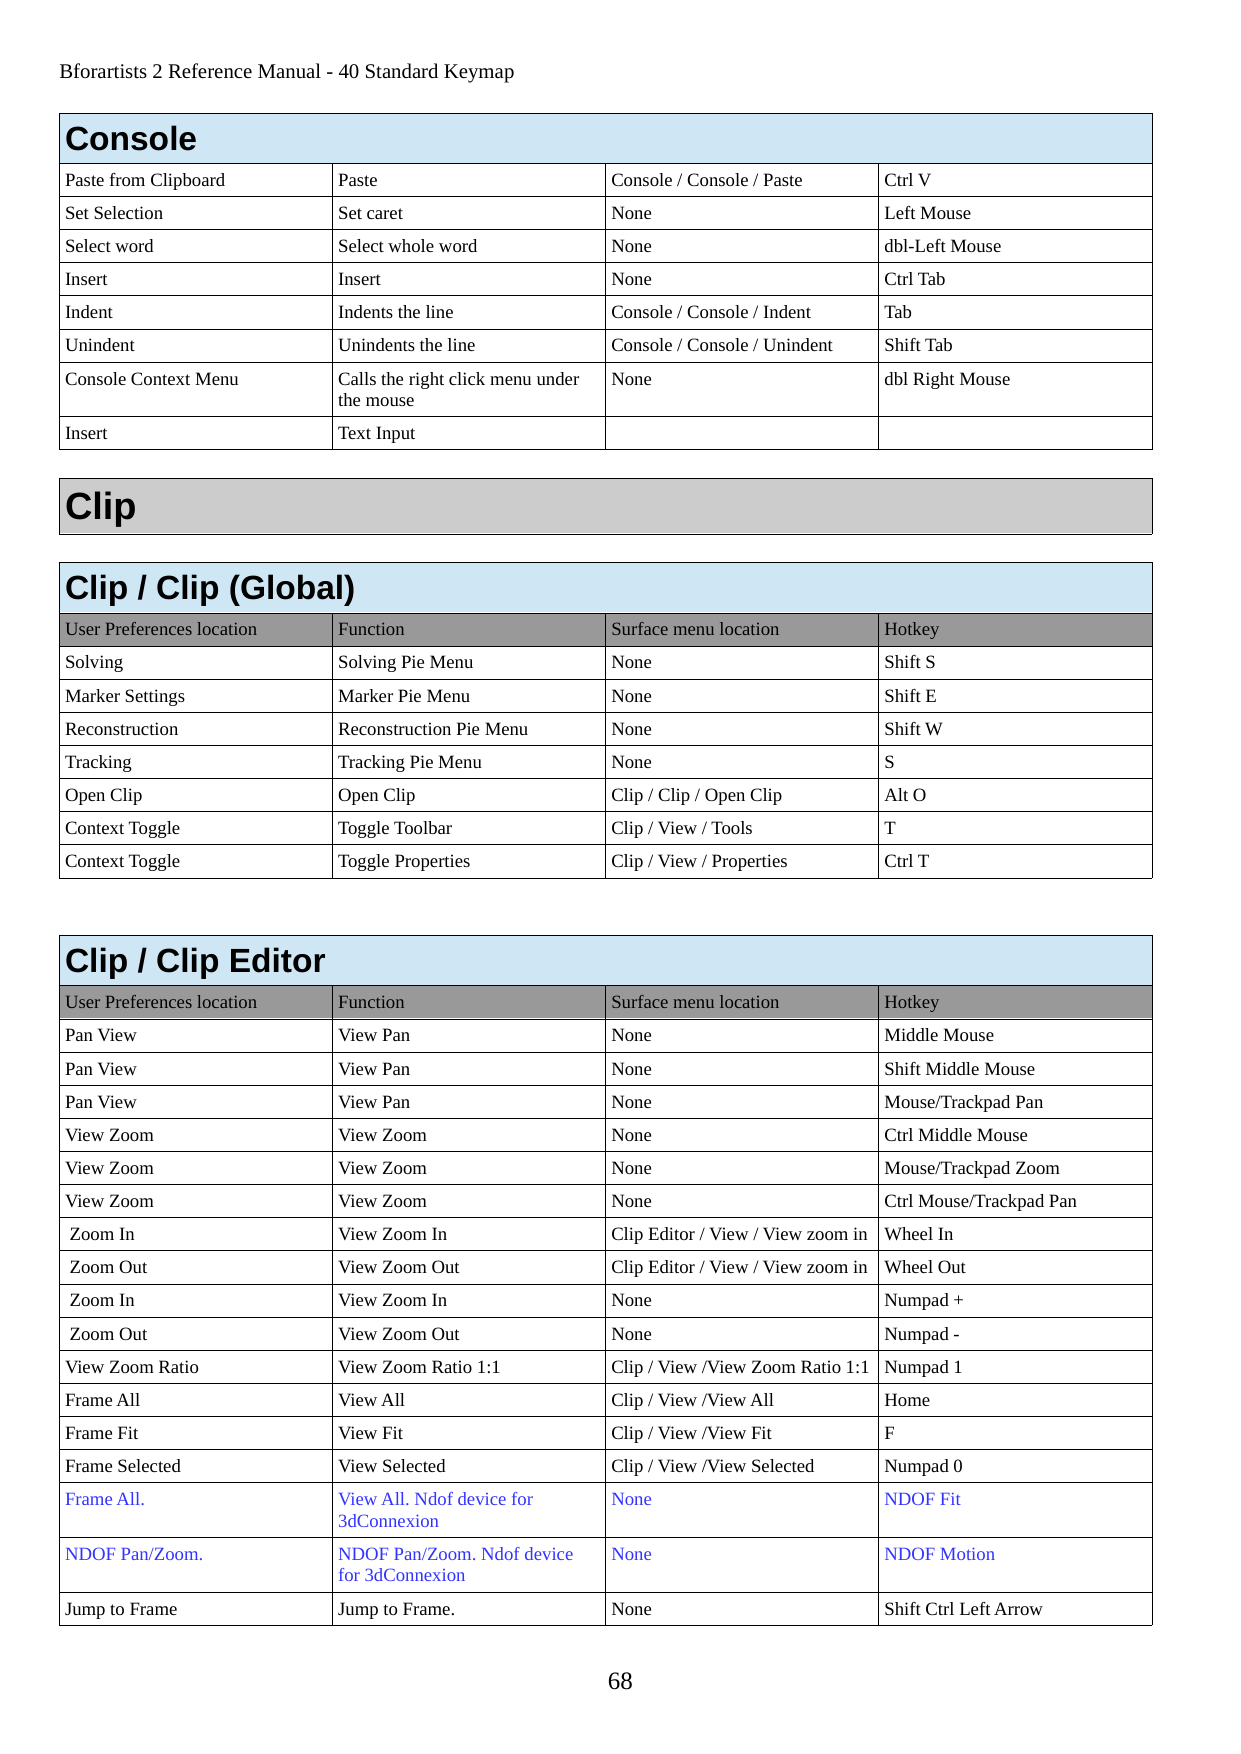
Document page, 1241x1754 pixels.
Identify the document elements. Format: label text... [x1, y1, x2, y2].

table_cell Shift W [879, 713, 1152, 745]
table_cell Mouse/Trackpad Zoom [879, 1152, 1152, 1184]
table_cell None [606, 680, 878, 712]
table_cell Pan View [60, 1020, 332, 1052]
table_cell Reconstruction Pie Menu [333, 713, 605, 745]
table_cell View Zoom [60, 1152, 332, 1184]
table_header Clip / Clip Editor [60, 936, 1152, 985]
table_cell Console Context Menu [60, 363, 332, 416]
table_cell Shift Middle Mouse [879, 1053, 1152, 1085]
table_cell Frame Selected [60, 1450, 332, 1482]
table_cell Shift E [879, 680, 1152, 712]
table_cell Console / Console / Paste [606, 164, 878, 196]
table_cell Console / Console / Unindent [606, 330, 878, 362]
table_cell Text Input [333, 417, 605, 449]
table_cell Clip / View /View Zoom Ratio 1:1 [606, 1351, 878, 1383]
table_cell Surface menu location [606, 986, 878, 1018]
table_cell Frame All [60, 1384, 332, 1416]
table_cell Clip / View /View Fit [606, 1417, 878, 1449]
table_cell Open Clip [60, 779, 332, 811]
table_cell View Zoom [333, 1152, 605, 1184]
table_cell None [606, 263, 878, 295]
table_cell Set Selection [60, 197, 332, 229]
table_cell Open Clip [333, 779, 605, 811]
table_cell Toggle Properties [333, 845, 605, 877]
table_cell Context Toggle [60, 812, 332, 844]
table_cell Reconstruction [60, 713, 332, 745]
table_cell None [606, 1185, 878, 1217]
table_cell Indents the line [333, 296, 605, 328]
table_cell View Selected [333, 1450, 605, 1482]
table_cell View Zoom [333, 1185, 605, 1217]
table_cell User Preferences location [60, 614, 332, 646]
table_cell Pan View [60, 1086, 332, 1118]
table_cell Surface menu location [606, 614, 878, 646]
table_cell Ctrl Mouse/Trackpad Pan [879, 1185, 1152, 1217]
table_cell View Zoom Ratio [60, 1351, 332, 1383]
table_cell None [606, 1538, 878, 1592]
table_cell Indent [60, 296, 332, 328]
table_cell Shift Ctrl Left Arrow [879, 1593, 1152, 1625]
table_cell View Zoom Out [333, 1318, 605, 1350]
table_cell Hotkey [879, 986, 1152, 1018]
table_cell View Zoom In [333, 1285, 605, 1317]
table_cell dbl Right Mouse [879, 363, 1152, 416]
table_cell Select word [60, 230, 332, 262]
table_cell Numpad 1 [879, 1351, 1152, 1383]
table_cell Frame Fit [60, 1417, 332, 1449]
table_cell Solving [60, 647, 332, 679]
table_cell Left Mouse [879, 197, 1152, 229]
table_cell None [606, 713, 878, 745]
table_cell None [606, 1119, 878, 1151]
table_cell Shift Tab [879, 330, 1152, 362]
table_cell Console / Console / Indent [606, 296, 878, 328]
table_header Clip [60, 479, 1152, 533]
table_cell None [606, 230, 878, 262]
table_cell Clip / View /View All [606, 1384, 878, 1416]
table_cell Calls the right click menu under the mouse [333, 363, 605, 416]
table_cell View Pan [333, 1053, 605, 1085]
table_cell Select whole word [333, 230, 605, 262]
table_cell View All [333, 1384, 605, 1416]
table_cell Unindent [60, 330, 332, 362]
table_cell Paste [333, 164, 605, 196]
table_cell None [606, 1152, 878, 1184]
table_cell Insert [60, 263, 332, 295]
table_cell dbl-Left Mouse [879, 230, 1152, 262]
table_cell Middle Mouse [879, 1020, 1152, 1052]
table_header Clip / Clip (Global) [60, 563, 1152, 612]
table_cell None [606, 363, 878, 416]
table_cell Clip / View / Properties [606, 845, 878, 877]
table_cell Home [879, 1384, 1152, 1416]
table_cell Numpad + [879, 1285, 1152, 1317]
table_cell Tracking Pie Menu [333, 746, 605, 778]
table_header Console [60, 114, 1152, 163]
table_cell Context Toggle [60, 845, 332, 877]
table_cell NDOF Motion [879, 1538, 1152, 1592]
table_cell None [606, 1593, 878, 1625]
table_cell Wheel Out [879, 1251, 1152, 1283]
table_cell Paste from Clipboard [60, 164, 332, 196]
table_cell None [606, 746, 878, 778]
table_cell Clip Editor / View / View zoom in [606, 1251, 878, 1283]
table_cell View Pan [333, 1020, 605, 1052]
table_cell Clip / Clip / Open Clip [606, 779, 878, 811]
table_cell None [606, 1053, 878, 1085]
table_cell Jump to Frame. [333, 1593, 605, 1625]
table_cell None [606, 1086, 878, 1118]
table_cell Numpad 0 [879, 1450, 1152, 1482]
table_cell Clip / View /View Selected [606, 1450, 878, 1482]
table_cell Pan View [60, 1053, 332, 1085]
table_cell Marker Pie Menu [333, 680, 605, 712]
table_cell Zoom Out [60, 1251, 332, 1283]
table_cell None [606, 1285, 878, 1317]
table_cell Shift S [879, 647, 1152, 679]
table_cell User Preferences location [60, 986, 332, 1018]
table_cell Numpad - [879, 1318, 1152, 1350]
table_cell Zoom In [60, 1285, 332, 1317]
table_cell None [606, 1020, 878, 1052]
table_cell View Zoom Ratio 1:1 [333, 1351, 605, 1383]
table_cell Function [333, 986, 605, 1018]
table_cell None [606, 1318, 878, 1350]
table_cell Mouse/Trackpad Pan [879, 1086, 1152, 1118]
table_cell Insert [333, 263, 605, 295]
table_cell Clip / View / Tools [606, 812, 878, 844]
table_cell Hotkey [879, 614, 1152, 646]
table_cell NDOF Pan/Zoom. Ndof device for 3dConnexion [333, 1538, 605, 1592]
table_cell View Zoom [60, 1185, 332, 1217]
table_cell None [606, 197, 878, 229]
table_cell Marker Settings [60, 680, 332, 712]
table_cell Function [333, 614, 605, 646]
table_cell [606, 417, 878, 449]
table_cell Solving Pie Menu [333, 647, 605, 679]
table_cell S [879, 746, 1152, 778]
table_cell F [879, 1417, 1152, 1449]
table_cell Toggle Toolbar [333, 812, 605, 844]
table_cell Zoom Out [60, 1318, 332, 1350]
table_cell None [606, 647, 878, 679]
table_cell Set caret [333, 197, 605, 229]
table_cell Frame All. [60, 1483, 332, 1537]
table_cell T [879, 812, 1152, 844]
table_cell View All. Ndof device for 3dConnexion [333, 1483, 605, 1537]
table_cell Insert [60, 417, 332, 449]
table_cell NDOF Fit [879, 1483, 1152, 1537]
table_cell Tab [879, 296, 1152, 328]
table_cell [879, 417, 1152, 449]
table_cell Alt O [879, 779, 1152, 811]
table_cell View Fit [333, 1417, 605, 1449]
table_cell View Zoom Out [333, 1251, 605, 1283]
table_cell View Zoom [333, 1119, 605, 1151]
table_cell Unindents the line [333, 330, 605, 362]
table_cell Ctrl T [879, 845, 1152, 877]
table_cell View Zoom [60, 1119, 332, 1151]
table_cell Ctrl V [879, 164, 1152, 196]
table_cell Ctrl Middle Mouse [879, 1119, 1152, 1151]
table_cell Zoom In [60, 1218, 332, 1250]
table_cell Tracking [60, 746, 332, 778]
table_cell View Pan [333, 1086, 605, 1118]
table_cell Wheel In [879, 1218, 1152, 1250]
table_cell View Zoom In [333, 1218, 605, 1250]
table_cell Jump to Frame [60, 1593, 332, 1625]
table_cell Clip Editor / View / View zoom in [606, 1218, 878, 1250]
table_cell None [606, 1483, 878, 1537]
table_cell Ctrl Tab [879, 263, 1152, 295]
table_cell NDOF Pan/Zoom. [60, 1538, 332, 1592]
